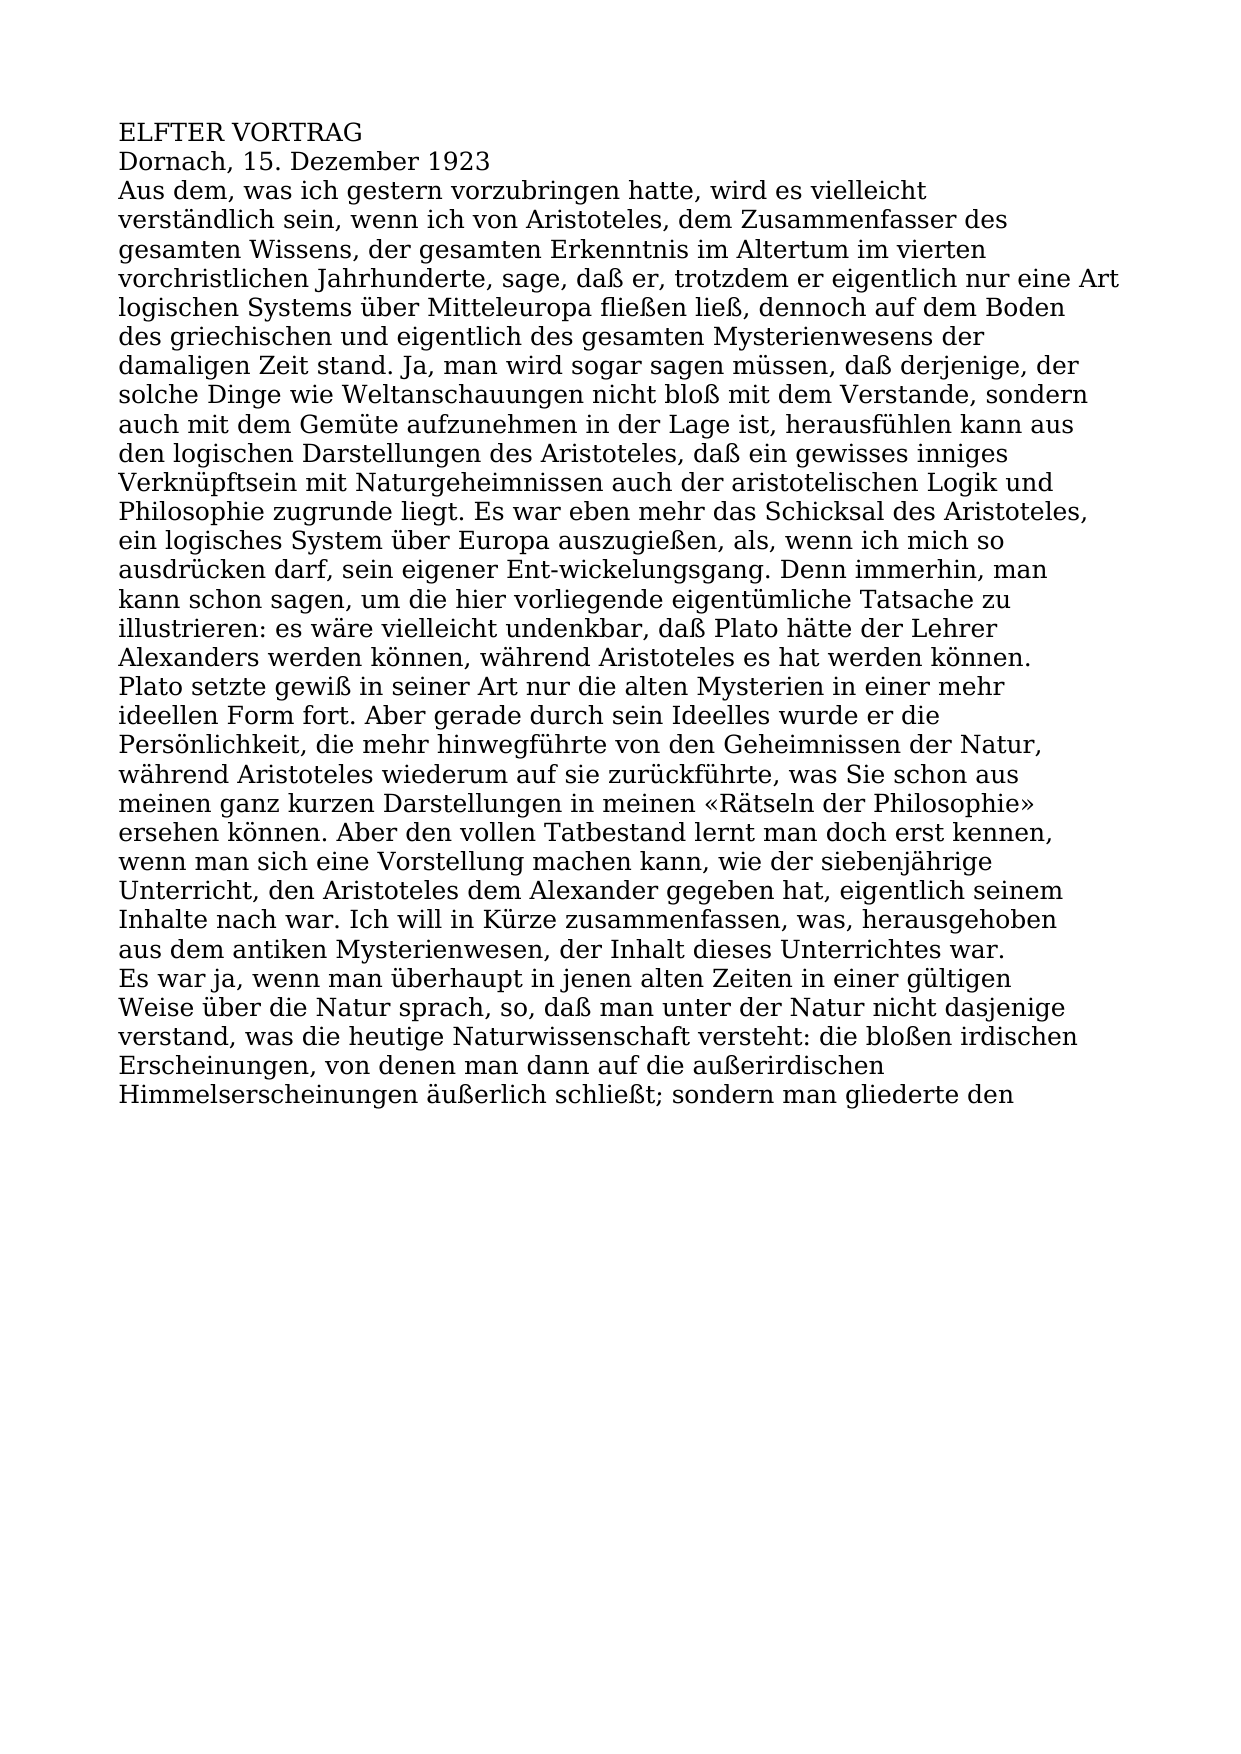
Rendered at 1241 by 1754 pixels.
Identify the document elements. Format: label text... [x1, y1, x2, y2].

text vorchristlichen Jahrhunderte, sage, daß er, trotzdem er eigentlich nur eine Art [118, 264, 1122, 293]
text auch mit dem Gemüte aufzunehmen in der Lage ist, herausfühlen kann aus [118, 410, 1122, 439]
text Es war ja, wenn man überhaupt in jenen alten Zeiten in einer gültigen [118, 964, 1122, 993]
text verständlich sein, wenn ich von Aristoteles, dem Zusammenfasser des [118, 206, 1122, 235]
text verstand, was die heutige Naturwissenschaft versteht: die bloßen irdischen [118, 1022, 1122, 1051]
text Erscheinungen, von denen man dann auf die außerirdischen [118, 1051, 1122, 1081]
text solche Dinge wie Weltanschauungen nicht bloß mit dem Verstande, sondern [118, 381, 1122, 410]
text während Aristoteles wiederum auf sie zurückführte, was Sie schon aus [118, 760, 1122, 789]
text ersehen können. Aber den vollen Tatbestand lernt man doch erst kennen, [118, 818, 1122, 847]
text Philosophie zugrunde liegt. Es war eben mehr das Schicksal des Aristoteles, [118, 497, 1122, 526]
text kann schon sagen, um die hier vorliegende eigentümliche Tatsache zu [118, 585, 1122, 614]
text ein logisches System über Europa auszugießen, als, wenn ich mich so [118, 526, 1122, 556]
text aus dem antiken Mysterienwesen, der Inhalt dieses Unterrichtes war. [118, 935, 1122, 964]
text Inhalte nach war. Ich will in Kürze zusammenfassen, was, herausgehoben [118, 906, 1122, 935]
text Aus dem, was ich gestern vorzubringen hatte, wird es vielleicht [118, 176, 1122, 206]
text wenn man sich eine Vorstellung machen kann, wie der siebenjährige [118, 847, 1122, 876]
text ELFTER VORTRAG [118, 118, 1122, 147]
text Plato setzte gewiß in seiner Art nur die alten Mysterien in einer mehr [118, 672, 1122, 701]
text logischen Systems über Mitteleuropa fließen ließ, dennoch auf dem Boden [118, 293, 1122, 322]
text illustrieren: es wäre vielleicht undenkbar, daß Plato hätte der Lehrer [118, 614, 1122, 643]
text ausdrücken darf, sein eigener Ent-wickelungsgang. Denn immerhin, man [118, 556, 1122, 585]
text ideellen Form fort. Aber gerade durch sein Ideelles wurde er die [118, 701, 1122, 731]
text Persönlichkeit, die mehr hinwegführte von den Geheimnissen der Natur, [118, 731, 1122, 760]
text Verknüpftsein mit Naturgeheimnissen auch der aristotelischen Logik und [118, 468, 1122, 497]
text Unterricht, den Aristoteles dem Alexander gegeben hat, eigentlich seinem [118, 876, 1122, 906]
text den logischen Darstellungen des Aristoteles, daß ein gewisses inniges [118, 439, 1122, 468]
text Alexanders werden können, während Aristoteles es hat werden können. [118, 643, 1122, 672]
text damaligen Zeit stand. Ja, man wird sogar sagen müssen, daß derjenige, der [118, 351, 1122, 381]
text Himmelserscheinungen äußerlich schließt; sondern man gliederte den [118, 1081, 1122, 1110]
text Weise über die Natur sprach, so, daß man unter der Natur nicht dasjenige [118, 993, 1122, 1022]
text Dornach, 15. Dezember 1923 [118, 147, 1122, 176]
text meinen ganz kurzen Darstellungen in meinen «Rätseln der Philosophie» [118, 789, 1122, 818]
text gesamten Wissens, der gesamten Erkenntnis im Altertum im vierten [118, 235, 1122, 264]
text des griechischen und eigentlich des gesamten Mysterienwesens der [118, 322, 1122, 351]
